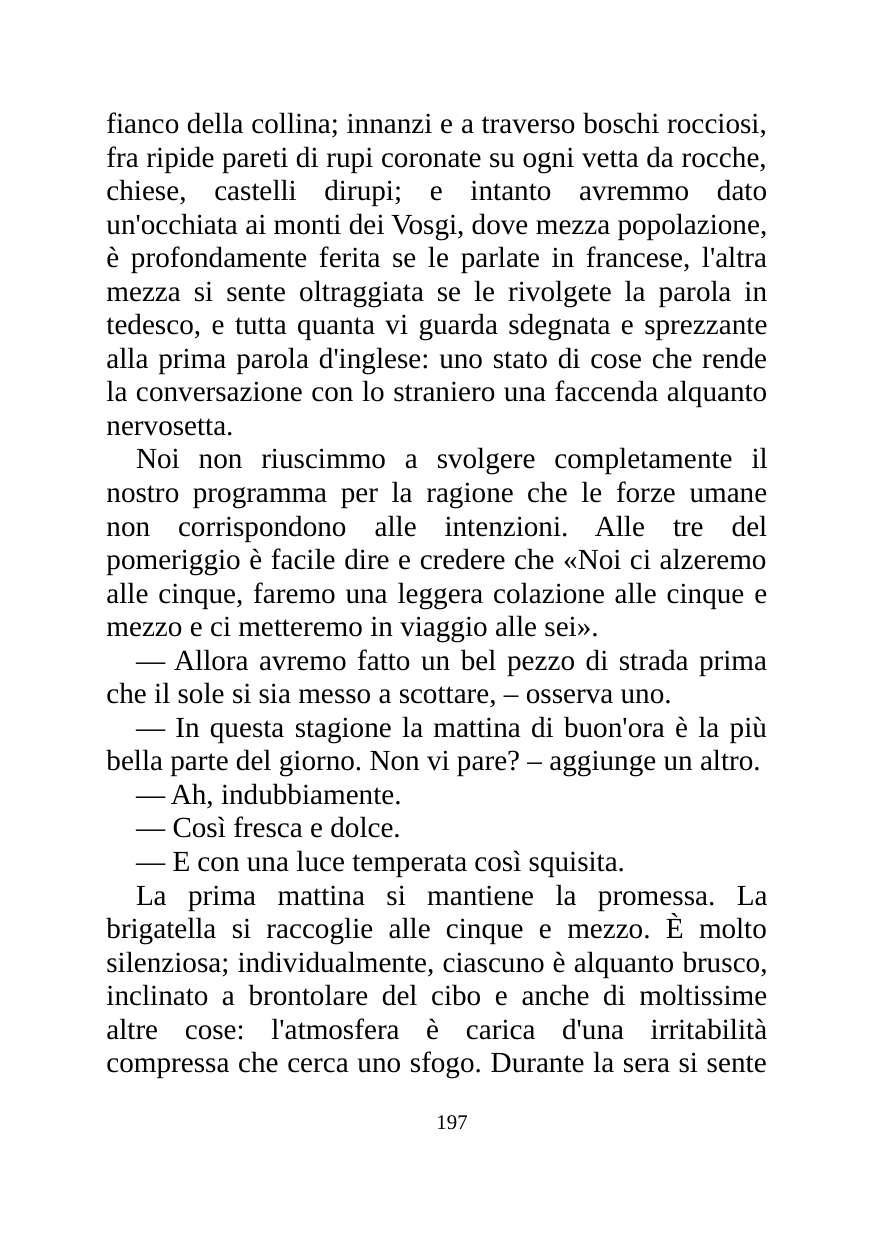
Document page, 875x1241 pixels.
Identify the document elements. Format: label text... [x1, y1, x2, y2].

text — E con una luce temperata così squisita. [106, 844, 768, 878]
text La prima mattina si mantiene la promessa. La brigatella si raccoglie alle cinque e mezzo. È molto silenziosa; individualmente, ciascuno è alquanto brusco, inclinato a brontolare del cibo e anche di moltissime altre cose: l'atmosfera è carica d'una irritabilità compressa che cerca uno sfogo. Durante la sera si sente [106, 878, 768, 1079]
text fianco della collina; innanzi e a traverso boschi rocciosi, fra ripide pareti di rupi coronate su ogni vetta da rocche, chiese, castelli dirupi; e intanto avremmo dato un'occhiata ai monti dei Vosgi, dove mezza popolazione, è profondamente ferita se le parlate in francese, l'altra mezza si sente oltraggiata se le rivolgete la parola in tedesco, e tutta quanta vi guarda sdegnata e sprezzante alla prima parola d'inglese: uno stato di cose che rende la conversazione con lo straniero una faccenda alquanto nervosetta. [106, 106, 768, 442]
text — Ah, indubbiamente. [106, 777, 768, 811]
text — In questa stagione la mattina di buon'ora è la più bella parte del giorno. Non vi pare? – aggiunge un altro. [106, 710, 768, 777]
text — Così fresca e dolce. [106, 811, 768, 844]
text Noi non riuscimmo a svolgere completamente il nostro programma per la ragione che le forze umane non corrispondono alle intenzioni. Alle tre del pomeriggio è facile dire e credere che «Noi ci alzeremo alle cinque, faremo una leggera colazione alle cinque e mezzo e ci metteremo in viaggio alle sei». [106, 442, 768, 643]
text — Allora avremo fatto un bel pezzo di strada prima che il sole si sia messo a scottare, – osserva uno. [106, 643, 768, 710]
